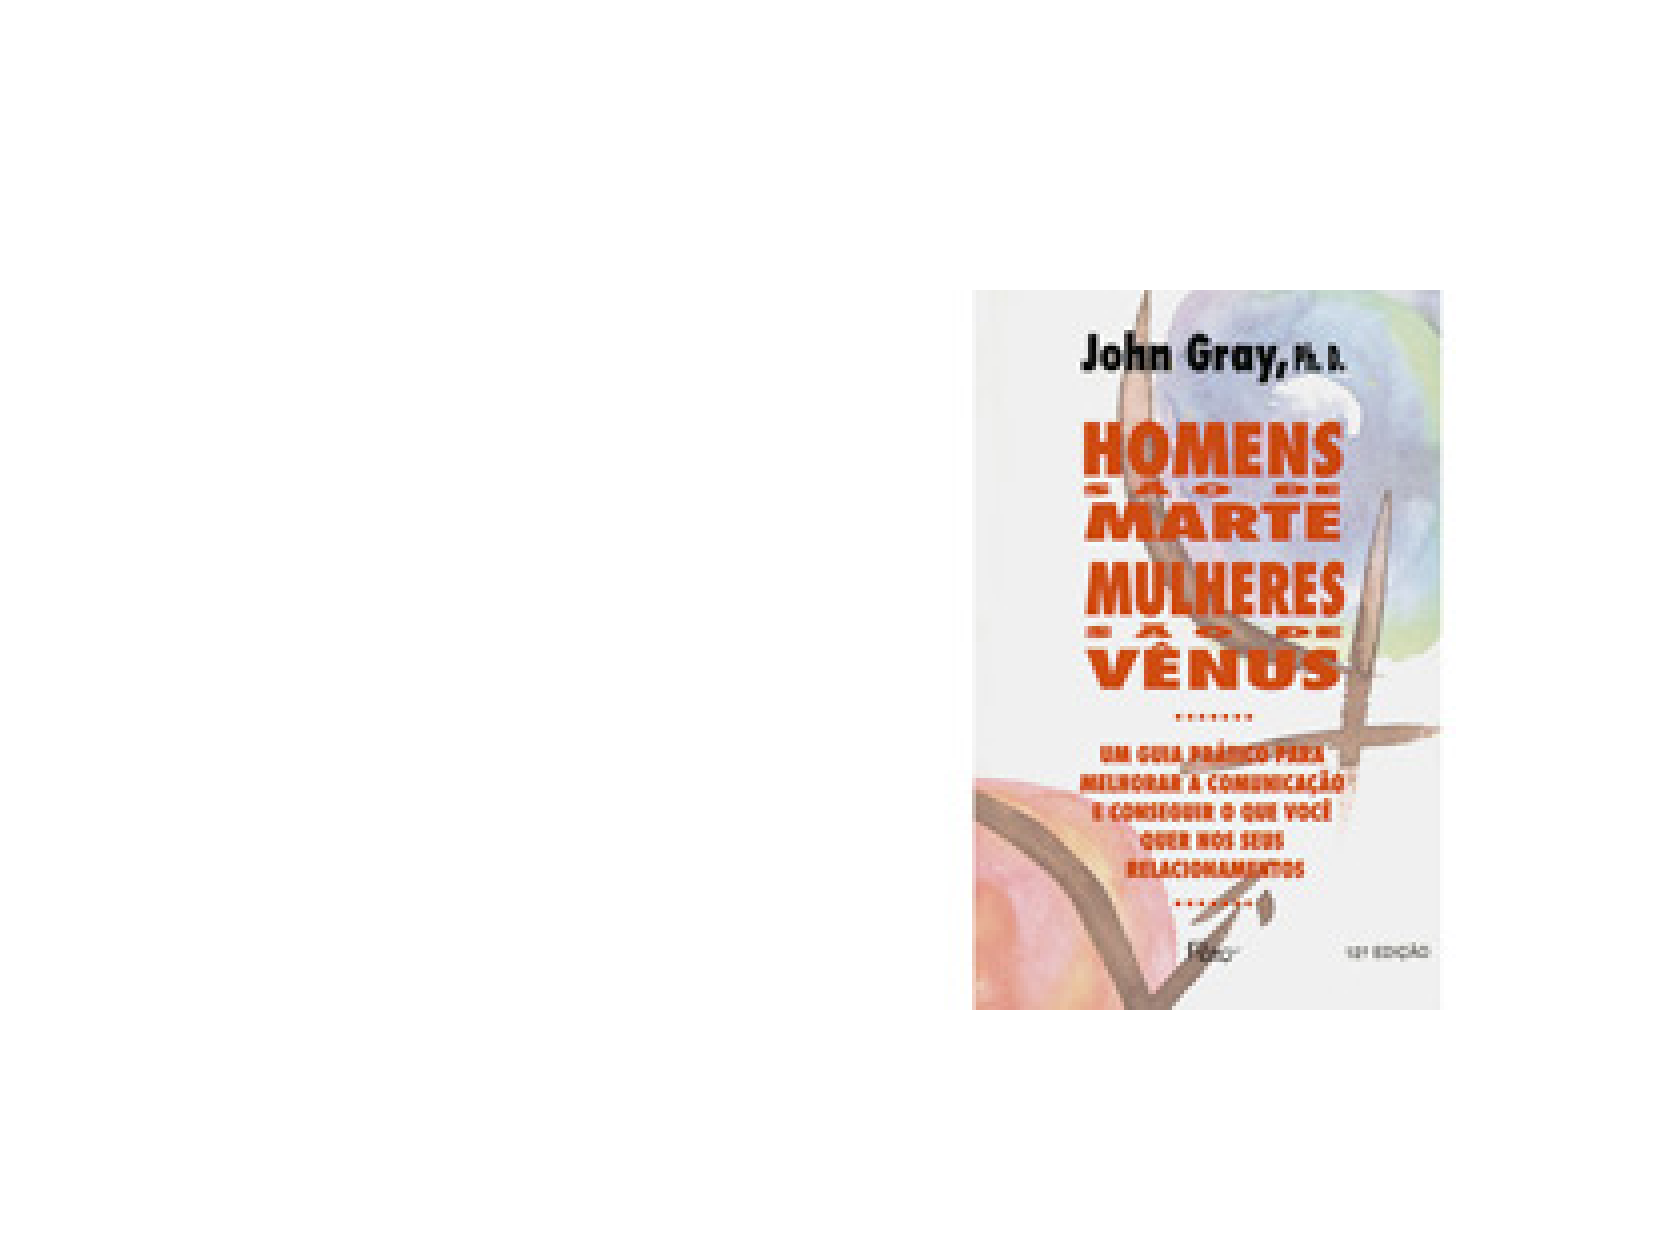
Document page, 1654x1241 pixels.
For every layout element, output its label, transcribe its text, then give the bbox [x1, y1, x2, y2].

picture [848, 290, 1568, 1010]
list Homens São de Marte, Mulheres São de Vênus John Gray [845, 290, 1572, 1109]
